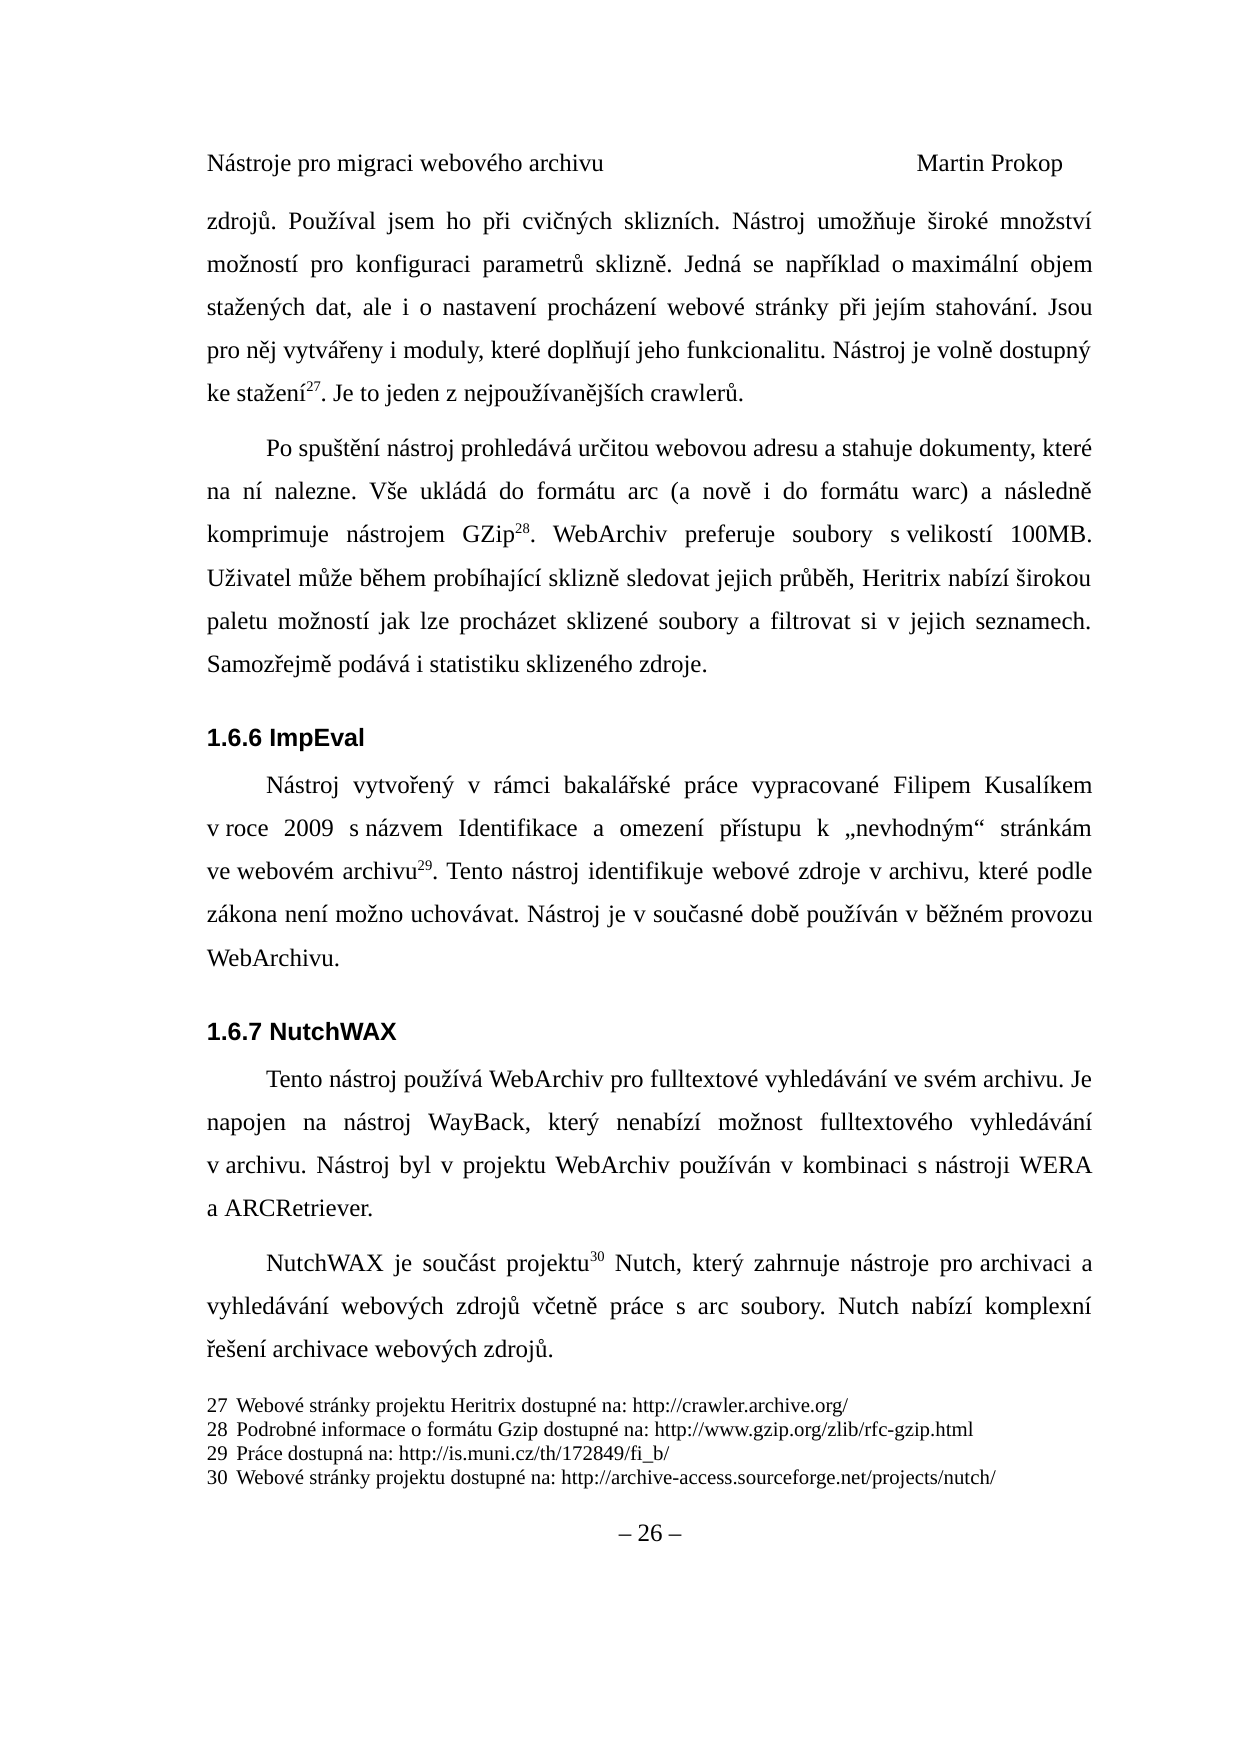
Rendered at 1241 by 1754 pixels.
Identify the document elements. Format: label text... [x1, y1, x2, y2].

text Webové stránky projektu dostupné na: http://archive-access.sourceforge.net/projects/nutch/ [207, 1465, 1093, 1489]
text Podrobné informace o formátu Gzip dostupné na: http://www.gzip.org/zlib/rfc-gzip.html [207, 1417, 1093, 1441]
text zdrojů. Používal jsem ho při cvičných sklizních. Nástroj umožňuje široké množství možností pro konfiguraci parametrů sklizně. Jedná se například o maximální objem stažených dat, ale i o nastavení procházení webové stránky při jejím stahování. Jsou pro něj vytvářeny i moduly, které doplňují jeho funkcionalitu. Nástroj je volně dostupný ke stažení. Je to jeden z nejpoužívanějších crawlerů. [207, 206, 1093, 407]
text Tento nástroj používá WebArchiv pro fulltextové vyhledávání ve svém archivu. Je napojen na nástroj WayBack, který nenabízí možnost fulltextového vyhledávání v archivu. Nástroj byl v projektu WebArchiv používán v kombinaci s nástroji WERA a ARCRetriever. [207, 1064, 1093, 1222]
subtitle 1.6.6 ImpEval [207, 723, 1093, 752]
subtitle 1.6.7 NutchWAX [207, 1017, 1093, 1046]
text Práce dostupná na: http://is.muni.cz/th/172849/fi_b/ [207, 1441, 1093, 1465]
text Nástroj vytvořený v rámci bakalářské práce vypracované Filipem Kusalíkem v roce 2009 s názvem Identifikace a omezení přístupu k „nevhodným“ stránkám ve webovém archivu. Tento nástroj identifikuje webové zdroje v archivu, které podle zákona není možno uchovávat. Nástroj je v současné době používán v běžném provozu WebArchivu. [207, 770, 1093, 971]
text NutchWAX je součást projektu Nutch, který zahrnuje nástroje pro archivaci a vyhledávání webových zdrojů včetně práce s arc soubory. Nutch nabízí komplexní řešení archivace webových zdrojů. [207, 1248, 1093, 1363]
text Po spuštění nástroj prohledává určitou webovou adresu a stahuje dokumenty, které na ní nalezne. Vše ukládá do formátu arc (a nově i do formátu warc) a následně komprimuje nástrojem GZip. WebArchiv preferuje soubory s velikostí 100MB. Uživatel může během probíhající sklizně sledovat jejich průběh, Heritrix nabízí širokou paletu možností jak lze procházet sklizené soubory a filtrovat si v jejich seznamech. Samozřejmě podává i statistiku sklizeného zdroje. [207, 433, 1093, 678]
text Webové stránky projektu Heritrix dostupné na: http://crawler.archive.org/ [207, 1393, 1093, 1417]
